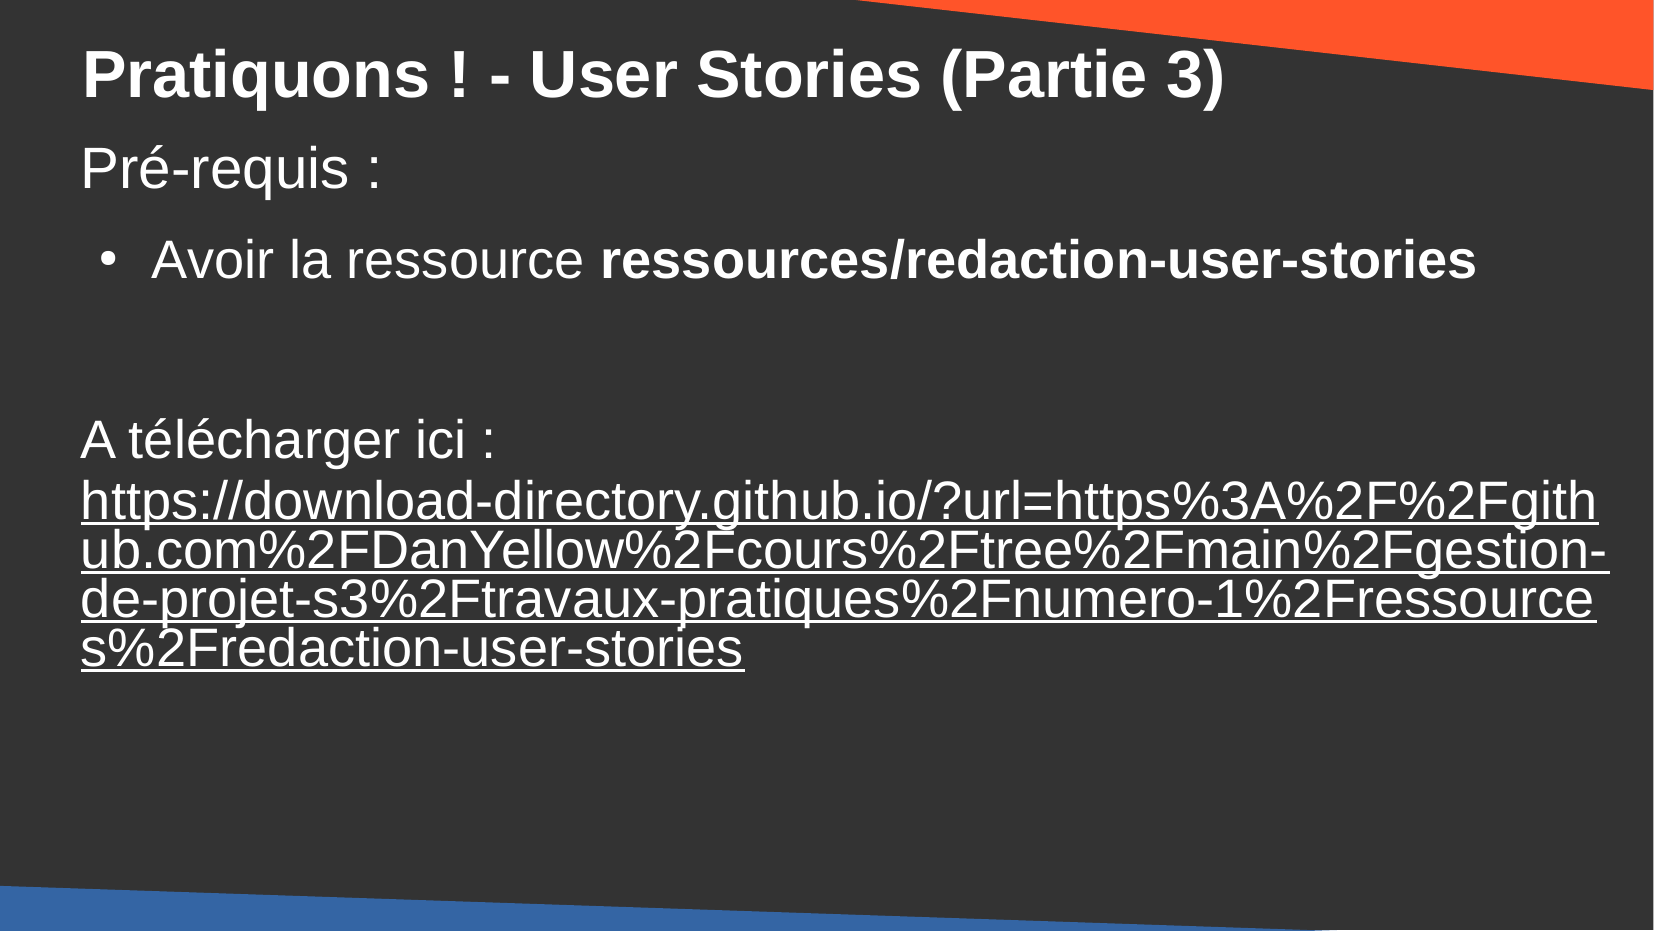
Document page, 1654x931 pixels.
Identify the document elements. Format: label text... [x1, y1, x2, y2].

text_box [0, 885, 1337, 931]
text_box [855, 0, 1654, 91]
list Pré-requis : Avoir la ressource ressources/redaction-user-stories A télécharger ici : https://download-directory.github.io/?url=https%3A%2F%2Fgithub.com%2FDanYellow%2Fcours%2Ftree%2Fmain%2Fgestion-de-projet-s3%2Ftravaux-pratiques%2Fnumero-1%2Fressources%2Fredaction-user-stories [80, 135, 1620, 721]
title Pratiquons ! - User Stories (Partie 3) [82, 37, 1571, 114]
